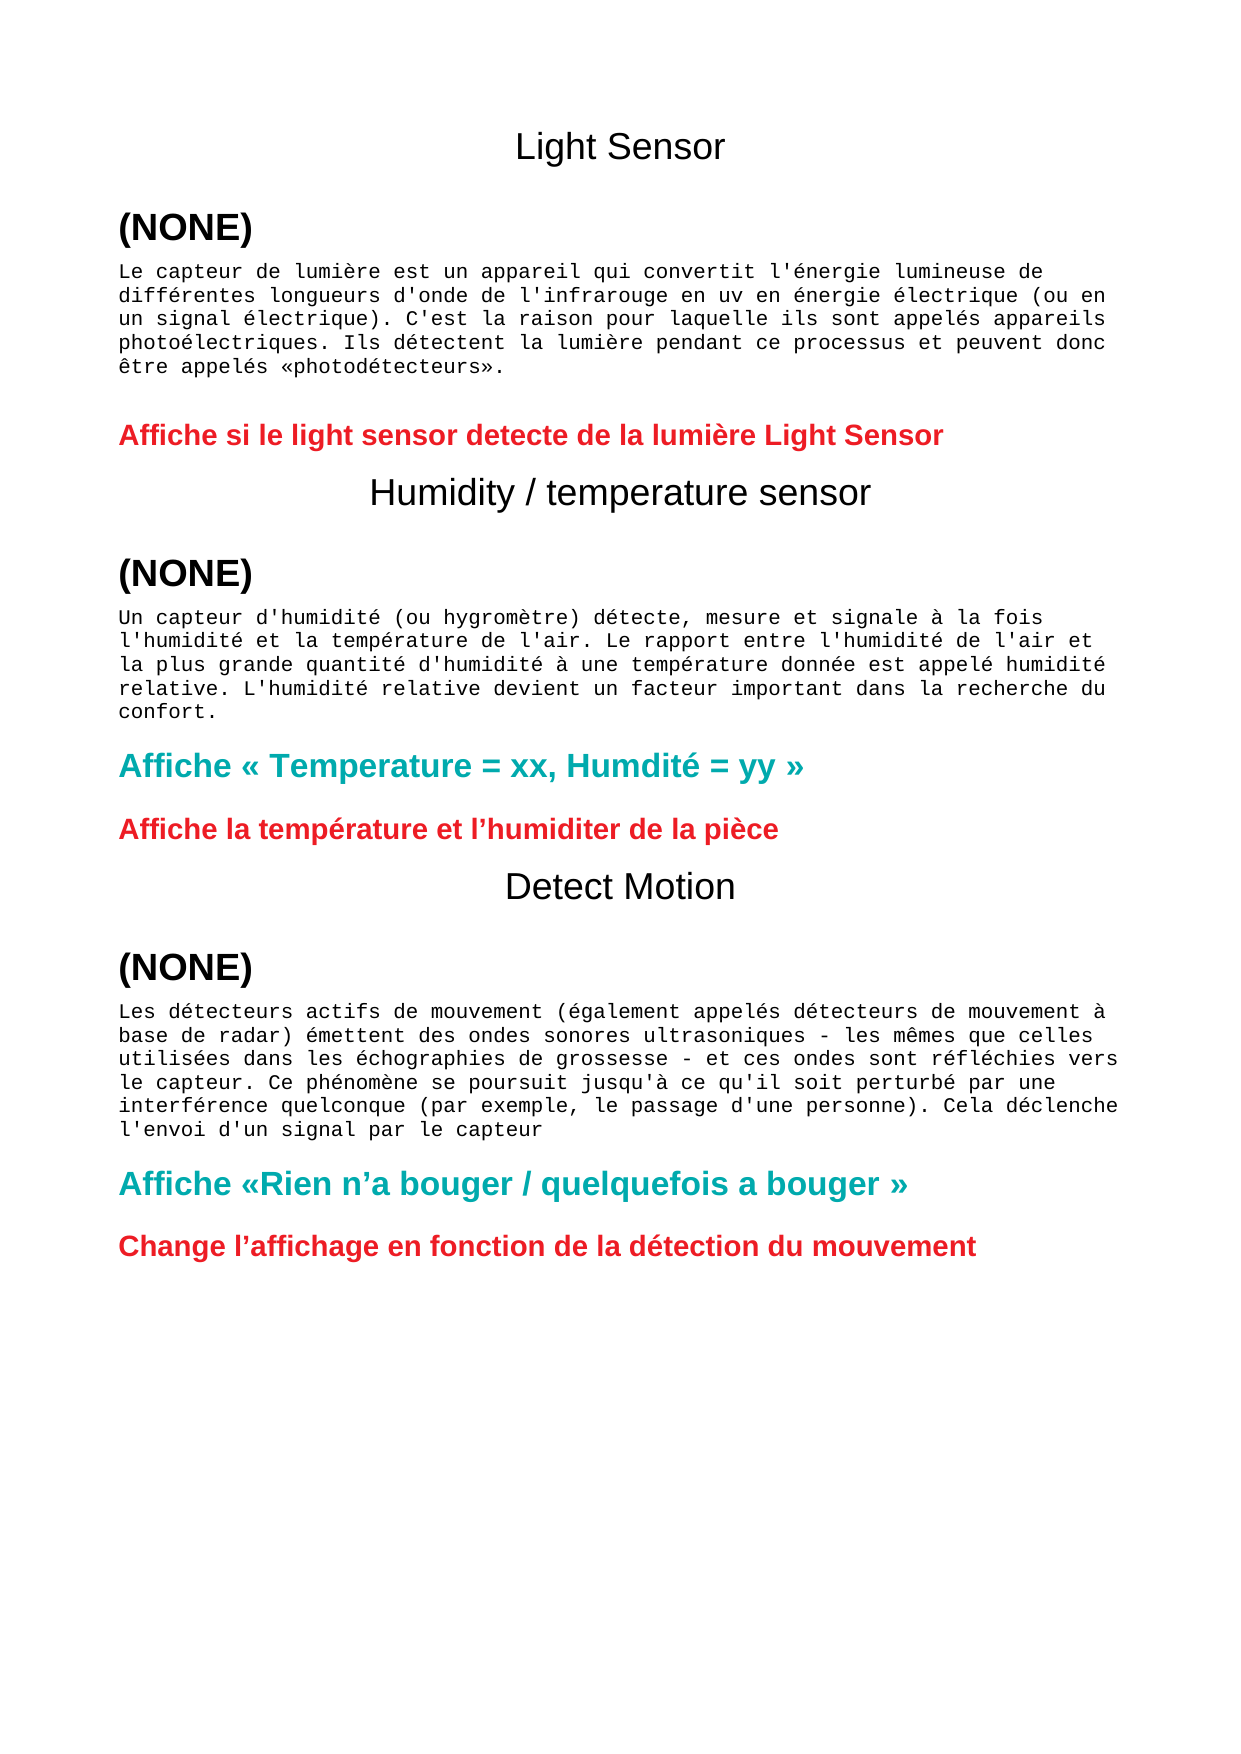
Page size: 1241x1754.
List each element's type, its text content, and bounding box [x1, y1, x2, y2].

subtitle (NONE) [118, 945, 1122, 988]
subtitle Light Sensor [118, 124, 1122, 167]
subtitle Affiche si le light sensor detecte de la lumière Light Sensor [118, 418, 1122, 451]
subtitle Humidity / temperature sensor [118, 470, 1122, 513]
subtitle Affiche la température et l’humiditer de la pièce [118, 812, 1122, 845]
text Les détecteurs actifs de mouvement (également appelés détecteurs de mouvement à base de radar) émettent des ondes sonores ultrasoniques - les mêmes que celles utilisées dans les échographies de grossesse - et ces ondes sont réfléchies vers le capteur. Ce phénomène se poursuit jusqu'à ce qu'il soit perturbé par une interférence quelconque (par exemple, le passage d'une personne). Cela déclenche l'envoi d'un signal par le capteur [118, 1001, 1122, 1143]
subtitle Change l’affichage en fonction de la détection du mouvement [118, 1229, 1122, 1263]
subtitle (NONE) [118, 205, 1122, 249]
subtitle Detect Motion [118, 864, 1122, 907]
text Un capteur d'humidité (ou hygromètre) détecte, mesure et signale à la fois l'humidité et la température de l'air. Le rapport entre l'humidité de l'air et la plus grande quantité d'humidité à une température donnée est appelé humidité relative. L'humidité relative devient un facteur important dans la recherche du confort. [118, 607, 1122, 725]
subtitle (NONE) [118, 551, 1122, 594]
subtitle Affiche « Temperature = xx, Humdité = yy » [118, 746, 1122, 784]
subtitle Affiche «Rien n’a bouger / quelquefois a bouger » [118, 1164, 1122, 1202]
text Le capteur de lumière est un appareil qui convertit l'énergie lumineuse de différentes longueurs d'onde de l'infrarouge en uv en énergie électrique (ou en un signal électrique). C'est la raison pour laquelle ils sont appelés appareils photoélectriques. Ils détectent la lumière pendant ce processus et peuvent donc être appelés «photodétecteurs». [118, 261, 1122, 379]
